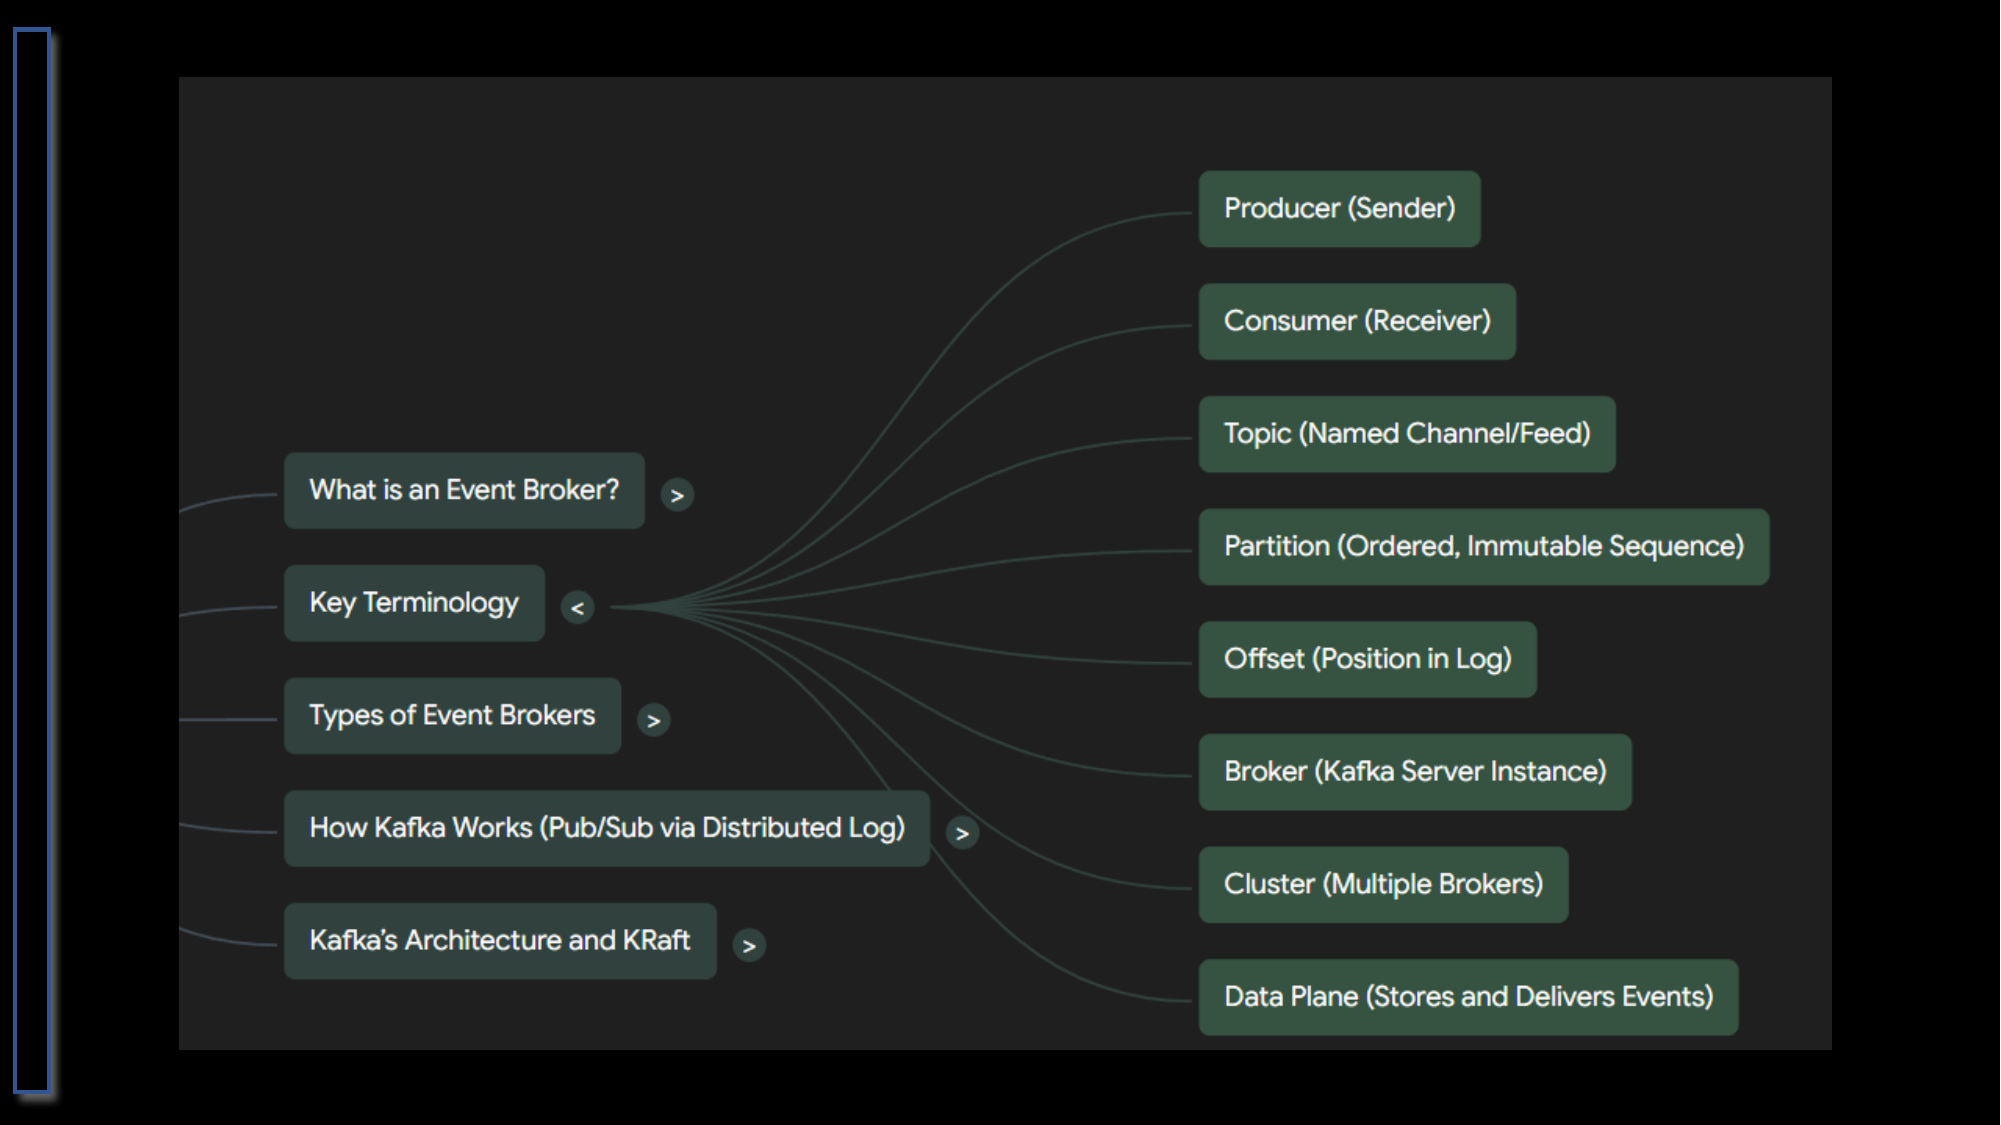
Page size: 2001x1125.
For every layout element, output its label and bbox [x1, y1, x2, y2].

picture [179, 77, 1832, 1050]
text_box [14, 29, 49, 1093]
